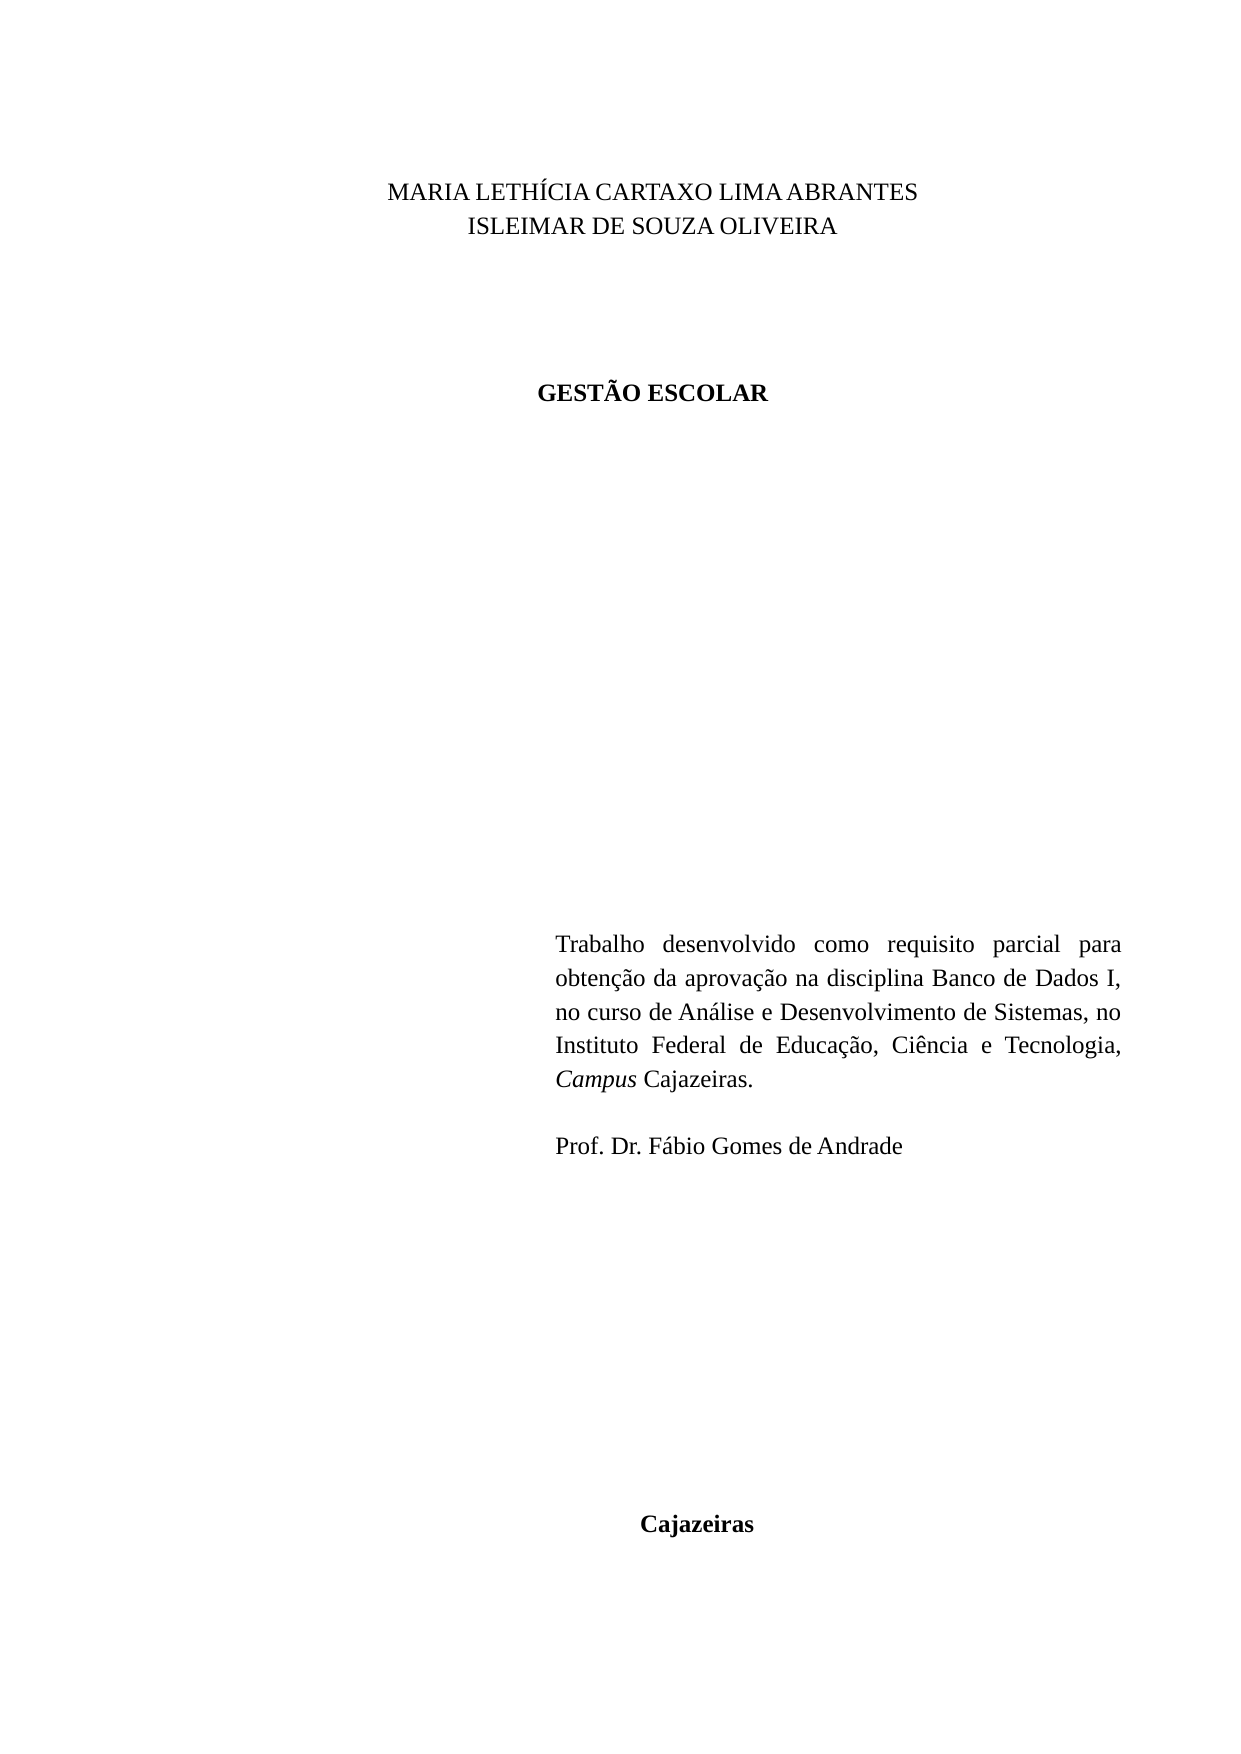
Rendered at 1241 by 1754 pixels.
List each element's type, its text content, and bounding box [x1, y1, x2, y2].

text MARIA LETHÍCIA CARTAXO LIMA ABRANTES [177, 177, 1122, 206]
text GESTÃO ESCOLAR [177, 378, 1122, 407]
text Cajazeiras [177, 1509, 1122, 1538]
text Prof. Dr. Fábio Gomes de Andrade [555, 1131, 1122, 1159]
text Trabalho desenvolvido como requisito parcial para obtenção da aprovação na disciplina Banco de Dados I, no curso de Análise e Desenvolvimento de Sistemas, no Instituto Federal de Educação, Ciência e Tecnologia, Campus Cajazeiras. [555, 929, 1122, 1092]
text ISLEIMAR DE SOUZA OLIVEIRA [177, 211, 1122, 239]
